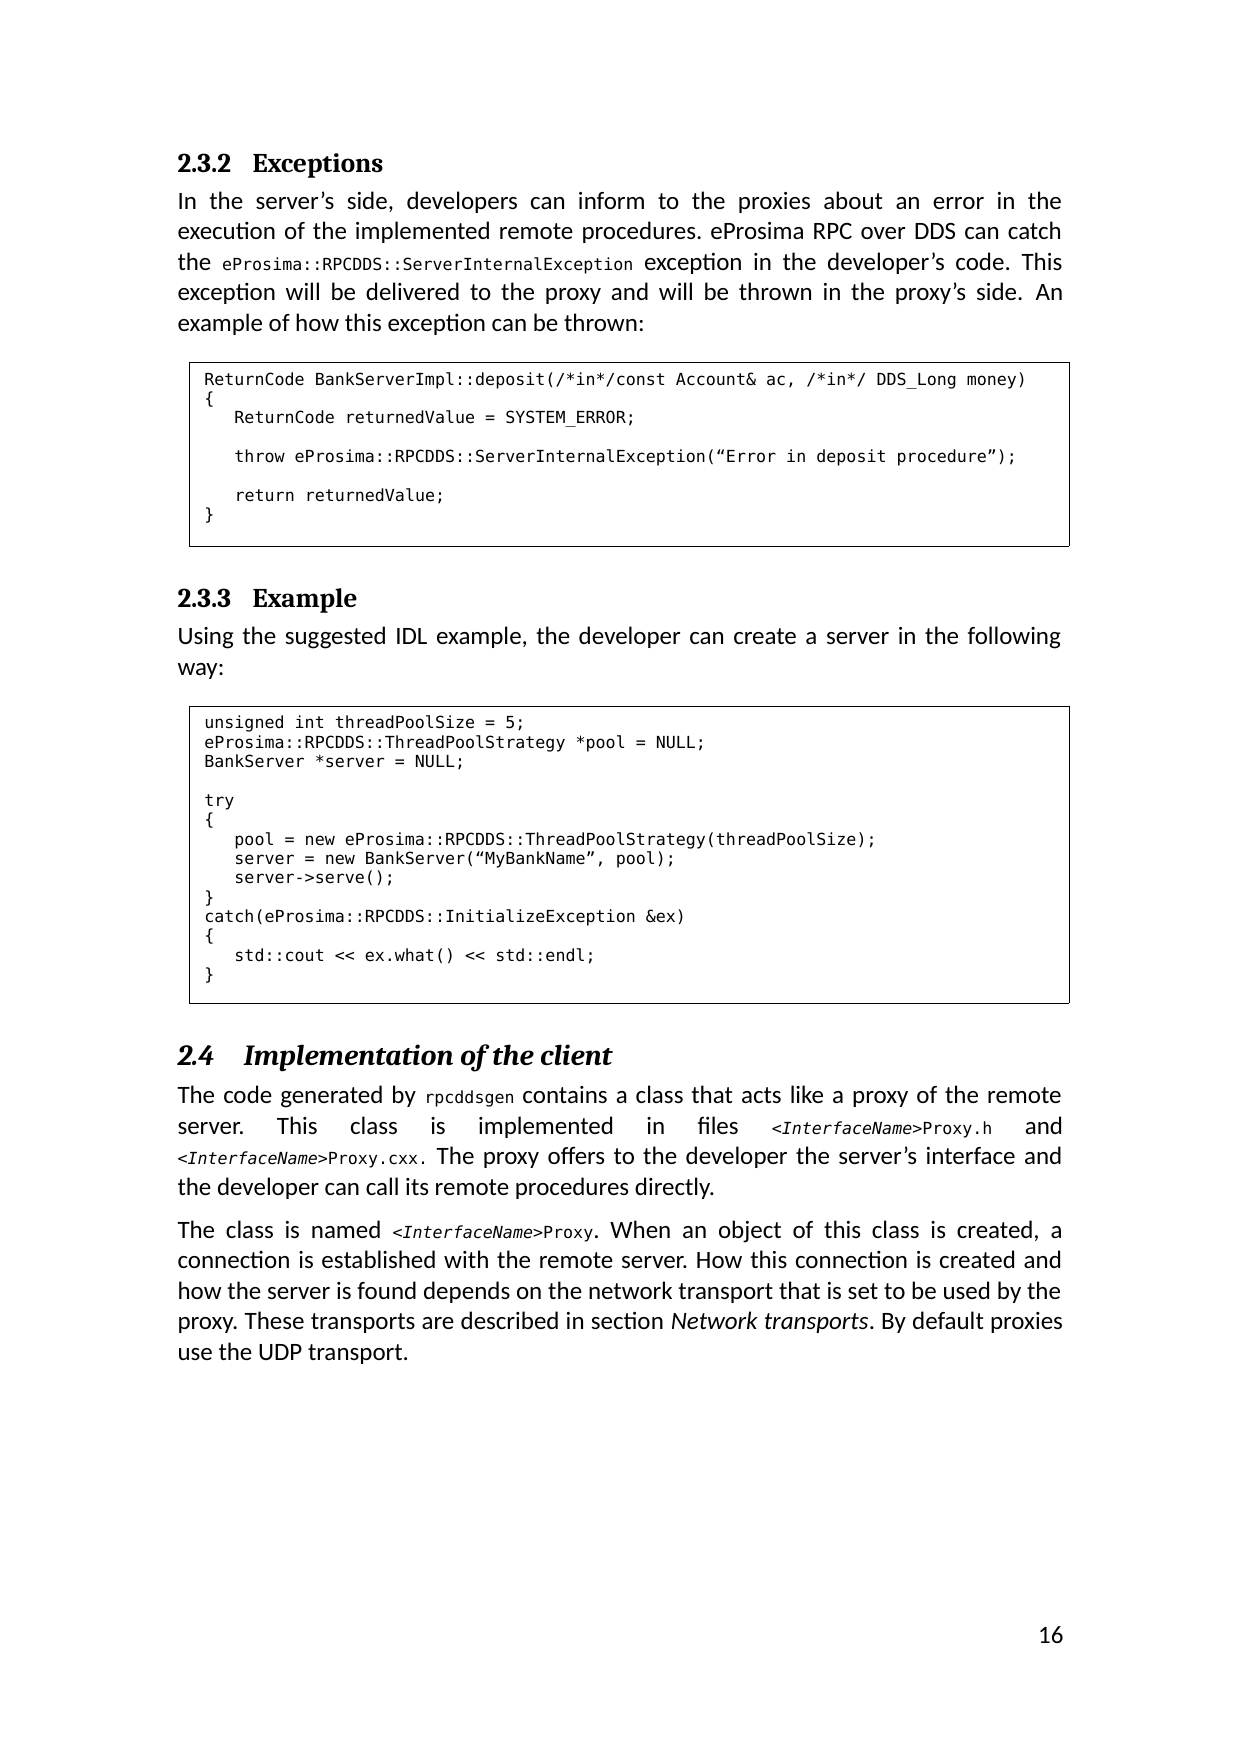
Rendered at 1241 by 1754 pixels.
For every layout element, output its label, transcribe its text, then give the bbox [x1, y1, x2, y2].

text The class is named <InterfaceName>Proxy. When an object of this class is created, a connection is established with the remote server. How this connection is created and how the server is found depends on the network transport that is set to be used by the proxy. These transports are described in section Network transports. By default proxies use the UDP transport. [177, 1214, 1063, 1367]
text try [204, 791, 1054, 810]
text } [204, 965, 1054, 984]
text std::cout << ex.what() << std::endl; [204, 946, 1054, 965]
text BankServer *server = NULL; [204, 752, 1054, 771]
subtitle Exceptions [177, 148, 1063, 179]
subtitle Example [177, 583, 1063, 614]
text return returnedValue; [204, 486, 1054, 505]
text { [204, 810, 1054, 829]
text Using the suggested IDL example, the developer can create a server in the following way: [177, 620, 1063, 681]
text { [204, 926, 1054, 946]
text catch(eProsima::RPCDDS::InitializeException &ex) [204, 907, 1054, 926]
text pool = new eProsima::RPCDDS::ThreadPoolStrategy(threadPoolSize); [204, 829, 1054, 849]
text In the server’s side, developers can inform to the proxies about an error in the execution of the implemented remote procedures. eProsima RPC over DDS can catch the eProsima::RPCDDS::ServerInternalException exception in the developer’s code. This exception will be delivered to the proxy and will be thrown in the proxy’s side. An example of how this exception can be thrown: [177, 185, 1063, 338]
subtitle Implementation of the client [177, 1039, 1063, 1073]
text server = new BankServer(“MyBankName”, pool); [204, 849, 1054, 868]
text } [204, 888, 1054, 907]
text ReturnCode BankServerImpl::deposit(/*in*/const Account& ac, /*in*/ DDS_Long money) [204, 369, 1054, 389]
text } [204, 505, 1054, 524]
text The code generated by rpcddsgen contains a class that acts like a proxy of the remote server. This class is implemented in files <InterfaceName>Proxy.h and <InterfaceName>Proxy.cxx. The proxy offers to the developer the server’s interface and the developer can call its remote procedures directly. [177, 1079, 1063, 1201]
text throw eProsima::RPCDDS::ServerInternalException(“Error in deposit procedure”); [204, 447, 1054, 466]
text eProsima::RPCDDS::ThreadPoolStrategy *pool = NULL; [204, 733, 1054, 752]
text unsigned int threadPoolSize = 5; [204, 713, 1054, 733]
text { [204, 389, 1054, 408]
text server->serve(); [204, 868, 1054, 888]
text ReturnCode returnedValue = SYSTEM_ERROR; [204, 408, 1054, 428]
